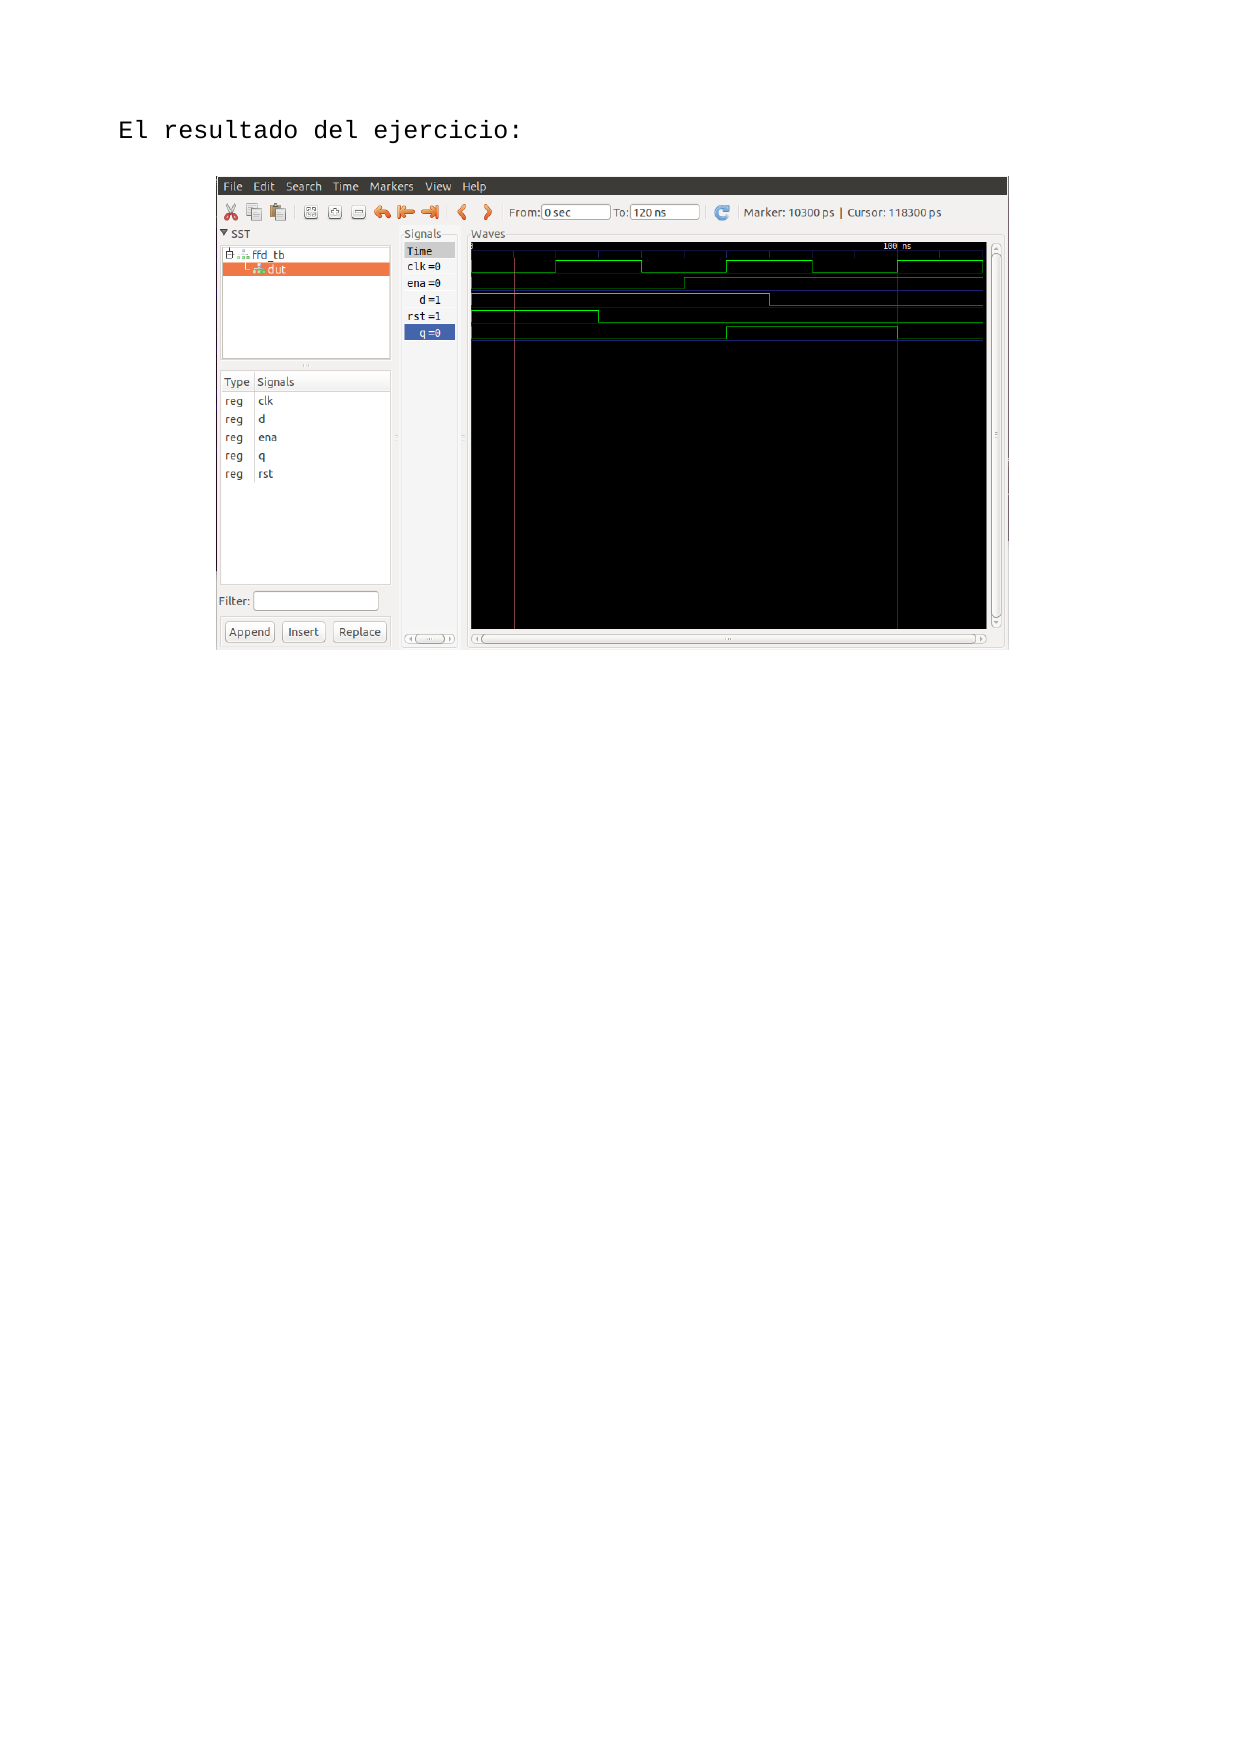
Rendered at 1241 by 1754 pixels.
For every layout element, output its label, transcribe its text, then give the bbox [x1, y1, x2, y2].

picture [216, 176, 1009, 650]
text El resultado del ejercicio: [118, 118, 1122, 146]
